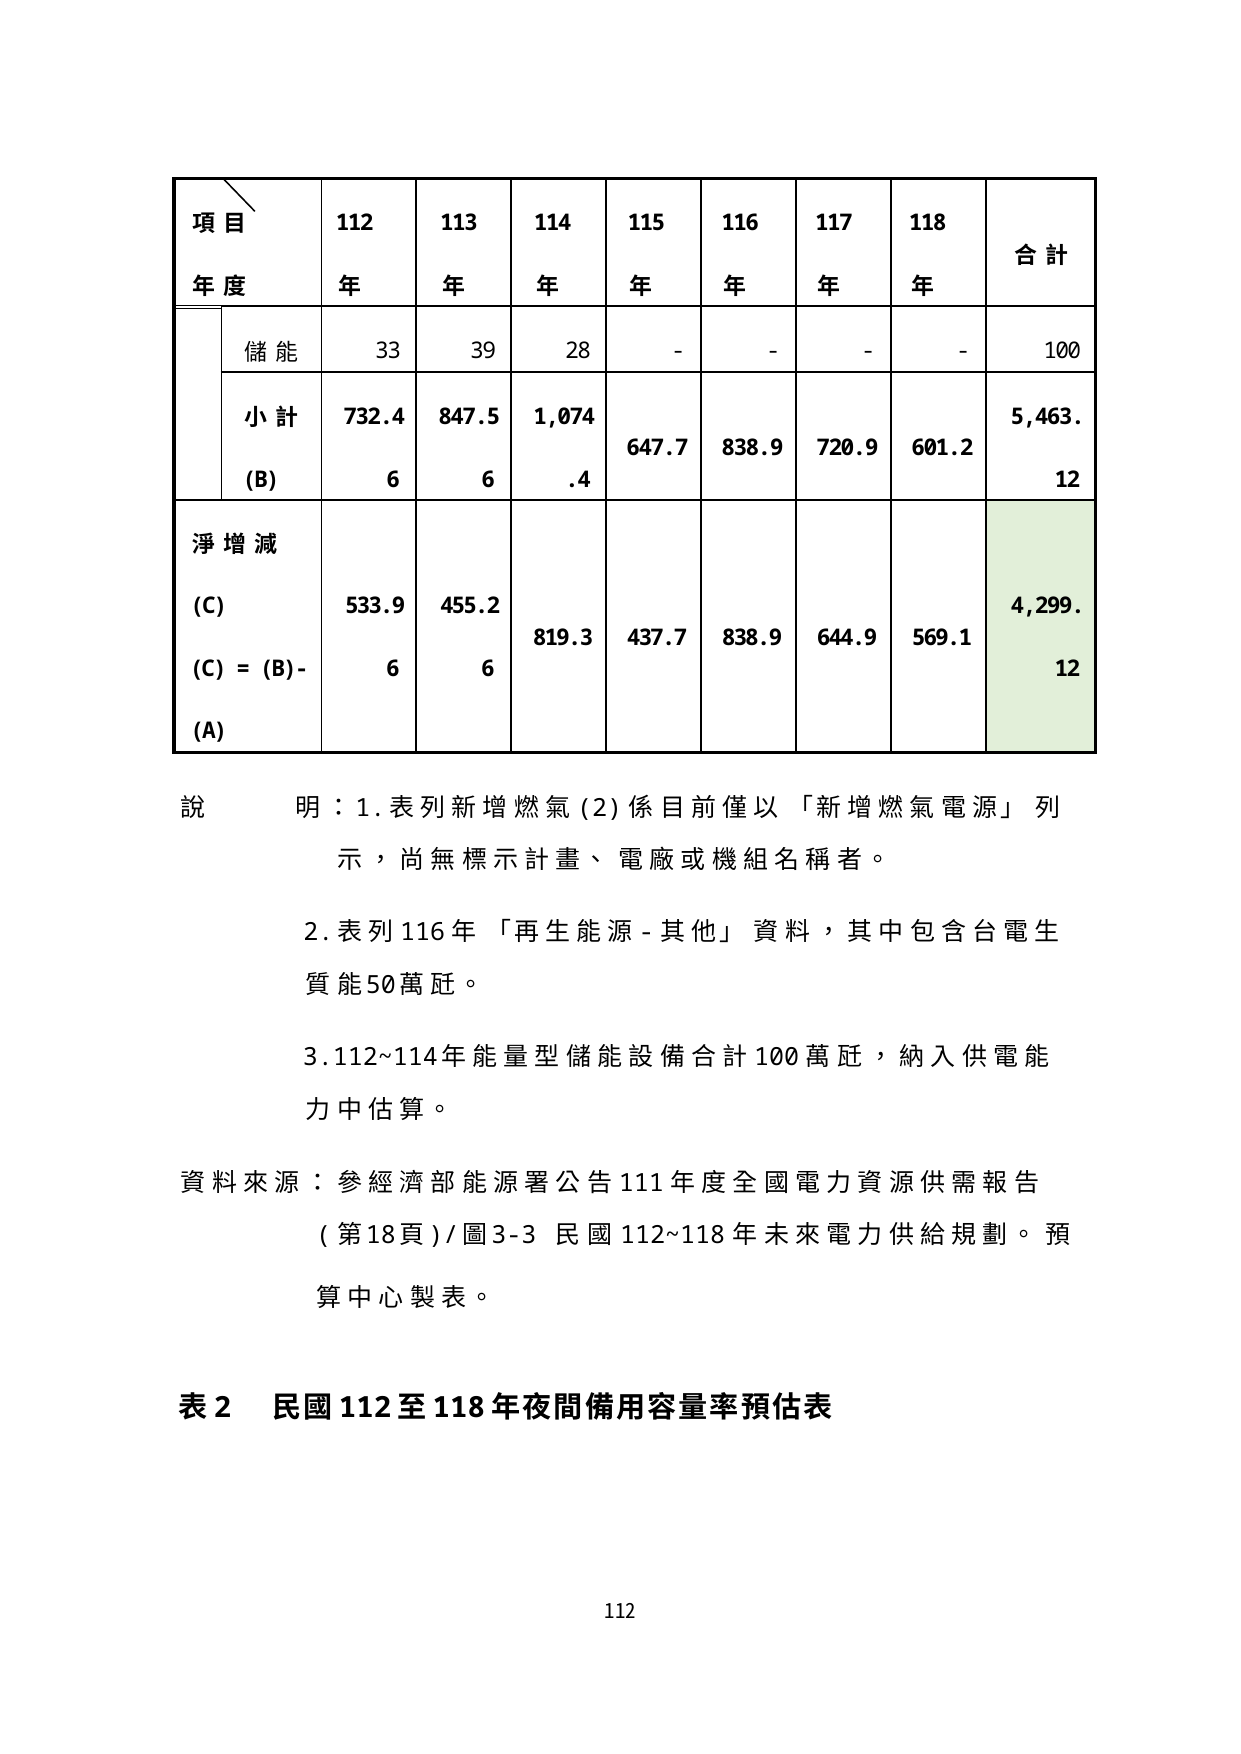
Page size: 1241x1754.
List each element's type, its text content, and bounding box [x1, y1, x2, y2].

table_cell 647.7 [607, 373, 700, 499]
table_cell - [702, 307, 795, 371]
table_cell 601.2 [892, 373, 985, 499]
table_cell 儲能 [222, 307, 321, 371]
text 表2 民國112至118年夜間備用容量率預估表 [161, 1321, 1069, 1446]
table_cell 720.9 [797, 373, 890, 499]
table_cell 732.46 [322, 373, 415, 499]
table_header 113年 [417, 180, 510, 305]
table_cell - [797, 307, 890, 371]
table_header 117年 [797, 180, 890, 305]
table_cell 847.56 [417, 373, 510, 499]
table_cell 644.9 [797, 501, 890, 751]
table_cell 819.3 [512, 501, 605, 751]
table_cell 39 [417, 307, 510, 371]
text 2.表列116年「再生能源-其他」資料，其中包含台電生質能50萬瓩。 [300, 879, 1063, 1004]
table_header 116年 [702, 180, 795, 305]
table_cell 33 [322, 307, 415, 371]
table_cell - [892, 307, 985, 371]
table_cell 4,299.12 [987, 501, 1094, 751]
table_cell - [607, 307, 700, 371]
table_cell 小計(B) [222, 373, 321, 499]
table_header 115年 [607, 180, 700, 305]
table_header 合計 [987, 180, 1094, 305]
table_cell 838.9 [702, 373, 795, 499]
text 資料來源：參經濟部能源署公告111年度全國電力資源供需報告(第18頁)/圖3-3 民國112~118年未來電力供給規劃。預算中心製表。 [177, 1129, 1078, 1316]
table_cell 569.1 [892, 501, 985, 751]
table_cell 100 [987, 307, 1094, 371]
table_header 112年 [322, 180, 415, 305]
text 說 明：1.表列新增燃氣(2)係目前僅以「新增燃氣電源」列示，尚無標示計畫、電廠或機組名稱者。 [177, 754, 1063, 879]
text 3.112~114年能量型儲能設備合計100萬瓩，納入供電能力中估算。 [300, 1004, 1063, 1129]
table_cell 533.96 [322, 501, 415, 751]
table_header 118年 [892, 180, 985, 305]
table_cell 淨增減(C) (C) = (B)-(A) [176, 501, 321, 751]
table_cell 1,074.4 [512, 373, 605, 499]
table_cell 838.9 [702, 501, 795, 751]
table_cell 455.26 [417, 501, 510, 751]
table_cell 437.7 [607, 501, 700, 751]
table_header 114年 [512, 180, 605, 305]
table_header 項目 年度 [176, 180, 321, 305]
table_cell 28 [512, 307, 605, 371]
table_cell [176, 309, 221, 499]
table_cell 5,463.12 [987, 373, 1094, 499]
